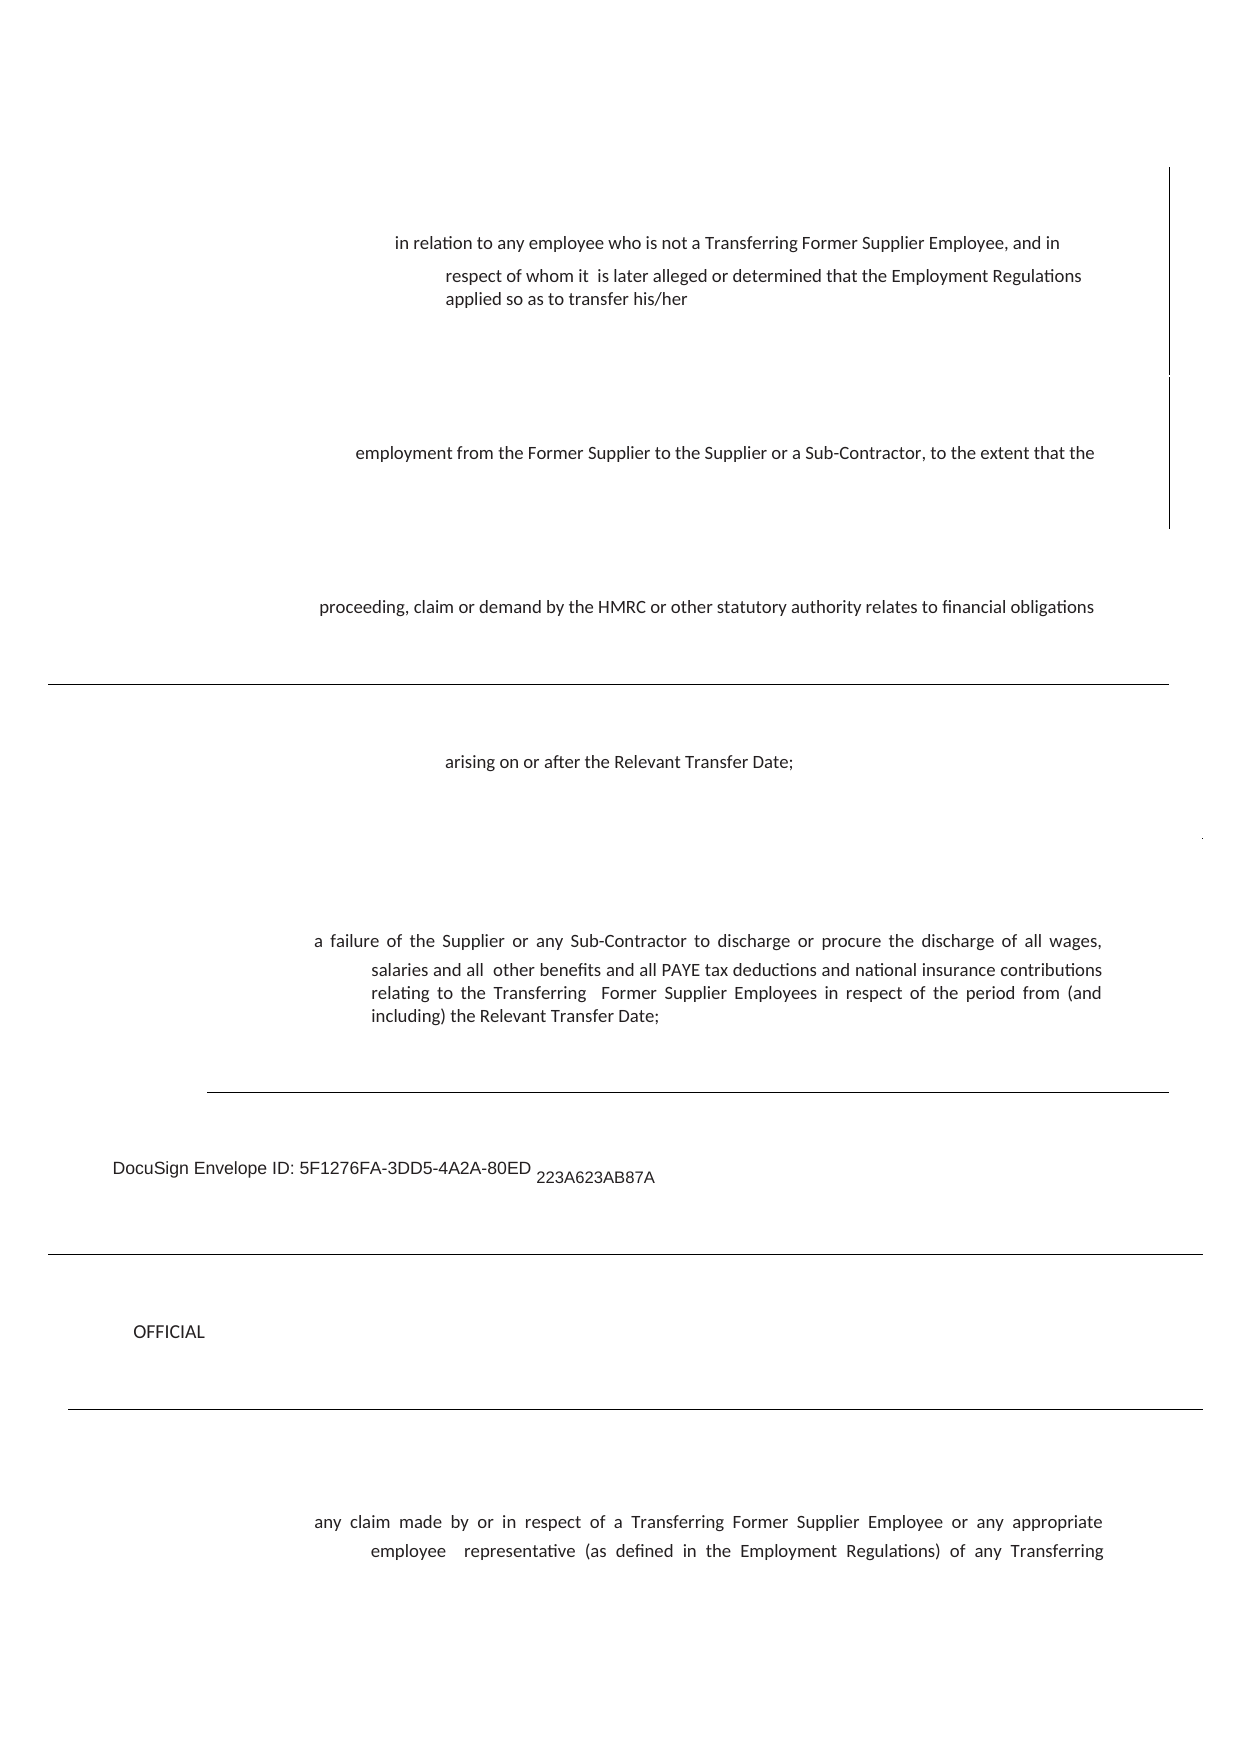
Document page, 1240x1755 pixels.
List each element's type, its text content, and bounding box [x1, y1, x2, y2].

text DocuSign Envelope ID: 5F1276FA-3DD5-4A2A-80ED 223A623AB87A [49, 1094, 1202, 1253]
text any claim made by or in respect of a Transferring Former Supplier Employee or any appropriate employee representative (as defined in the Employment Regulations) of any Transferring [207, 1446, 1169, 1627]
text a failure of the Supplier or any Sub-Contractor to discharge or procure the discharge of all wages, salaries and all other benefits and all PAYE tax deductions and national insurance contributions relating to the Transferring Former Supplier Employees in respect of the period from (and including) the Relevant Transfer Date; [207, 866, 1168, 1091]
text proceeding, claim or demand by the HMRC or other statutory authority relates to financial obligations [49, 532, 1168, 683]
text arising on or after the Relevant Transfer Date; [381, 686, 1202, 838]
text OFFICIAL [69, 1256, 1202, 1408]
text employment from the Former Supplier to the Supplier or a Sub-Contractor, to the extent that the [49, 377, 1168, 529]
text in relation to any employee who is not a Transferring Former Supplier Employee, and in respect of whom it is later alleged or determined that the Employment Regulations applied so as to transfer his/her [310, 168, 1168, 375]
